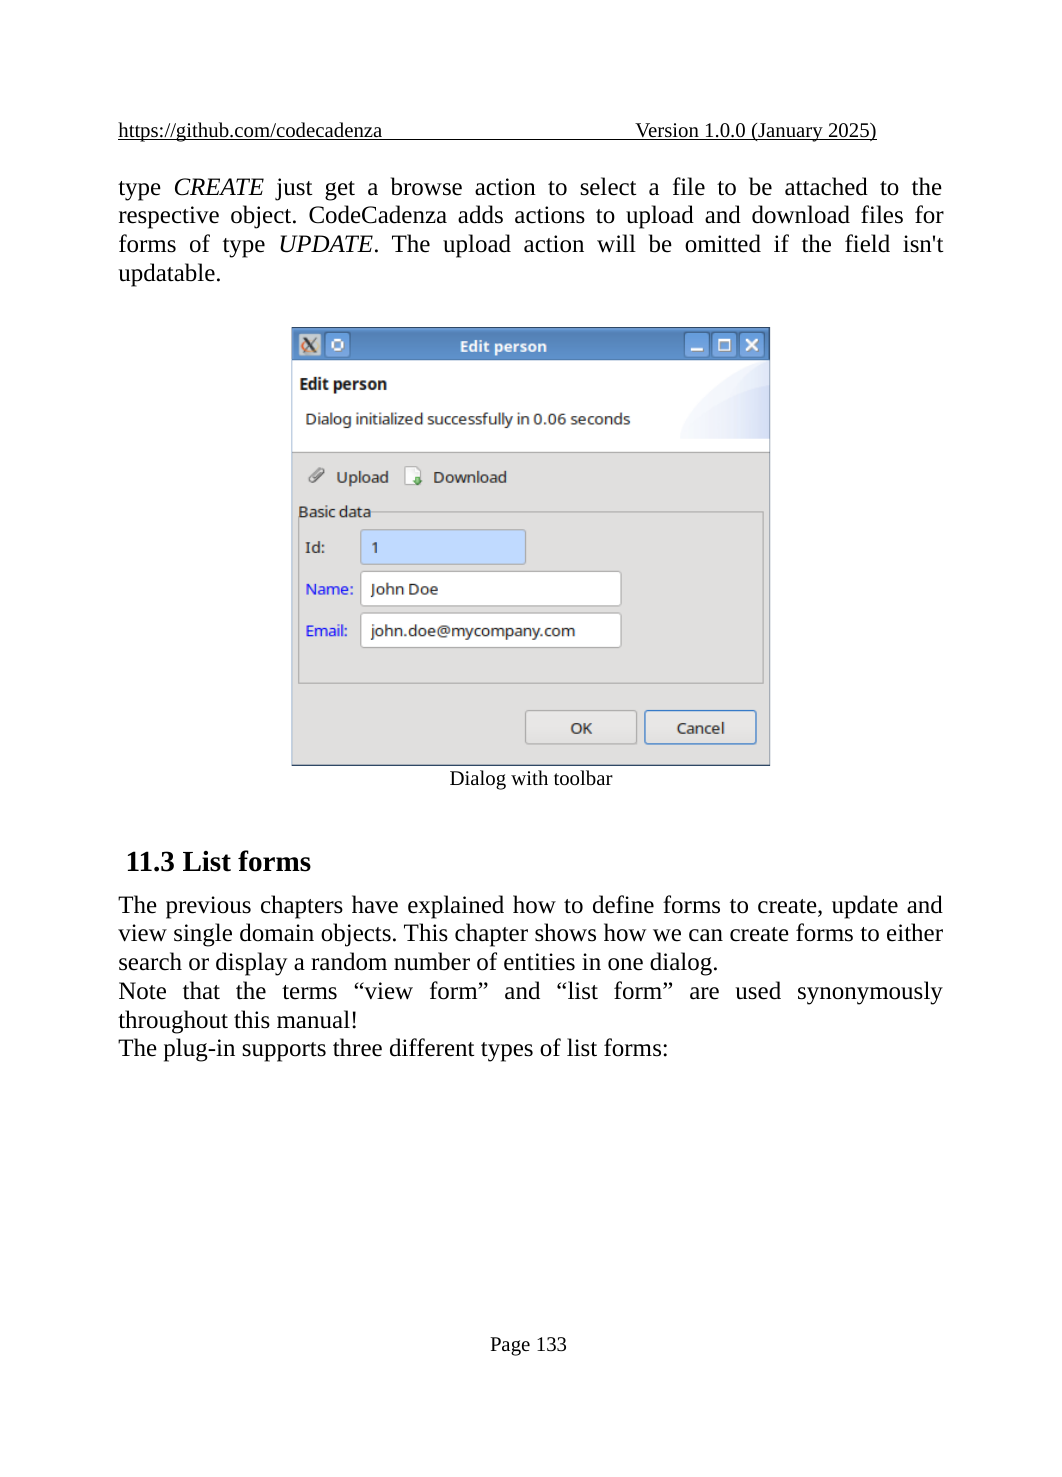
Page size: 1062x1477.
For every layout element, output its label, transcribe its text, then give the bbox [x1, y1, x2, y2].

text Note that the terms “view form” and “list form” are used synonymously throughout this manual! [118, 976, 944, 1033]
picture [291, 327, 771, 766]
text The plug-in supports three different types of list forms: [118, 1033, 944, 1062]
subtitle List forms [118, 844, 944, 877]
text The previous chapters have explained how to define forms to create, update and view single domain objects. This chapter shows how we can create forms to either search or display a random number of entities in one dialog. [118, 890, 944, 976]
text Dialog with toolbar [292, 766, 770, 790]
text type CREATE just get a browse action to select a file to be attached to the respective object. CodeCadenza adds actions to upload and download files for forms of type UPDATE. The upload action will be omitted if the field isn't updatable. [118, 172, 944, 287]
